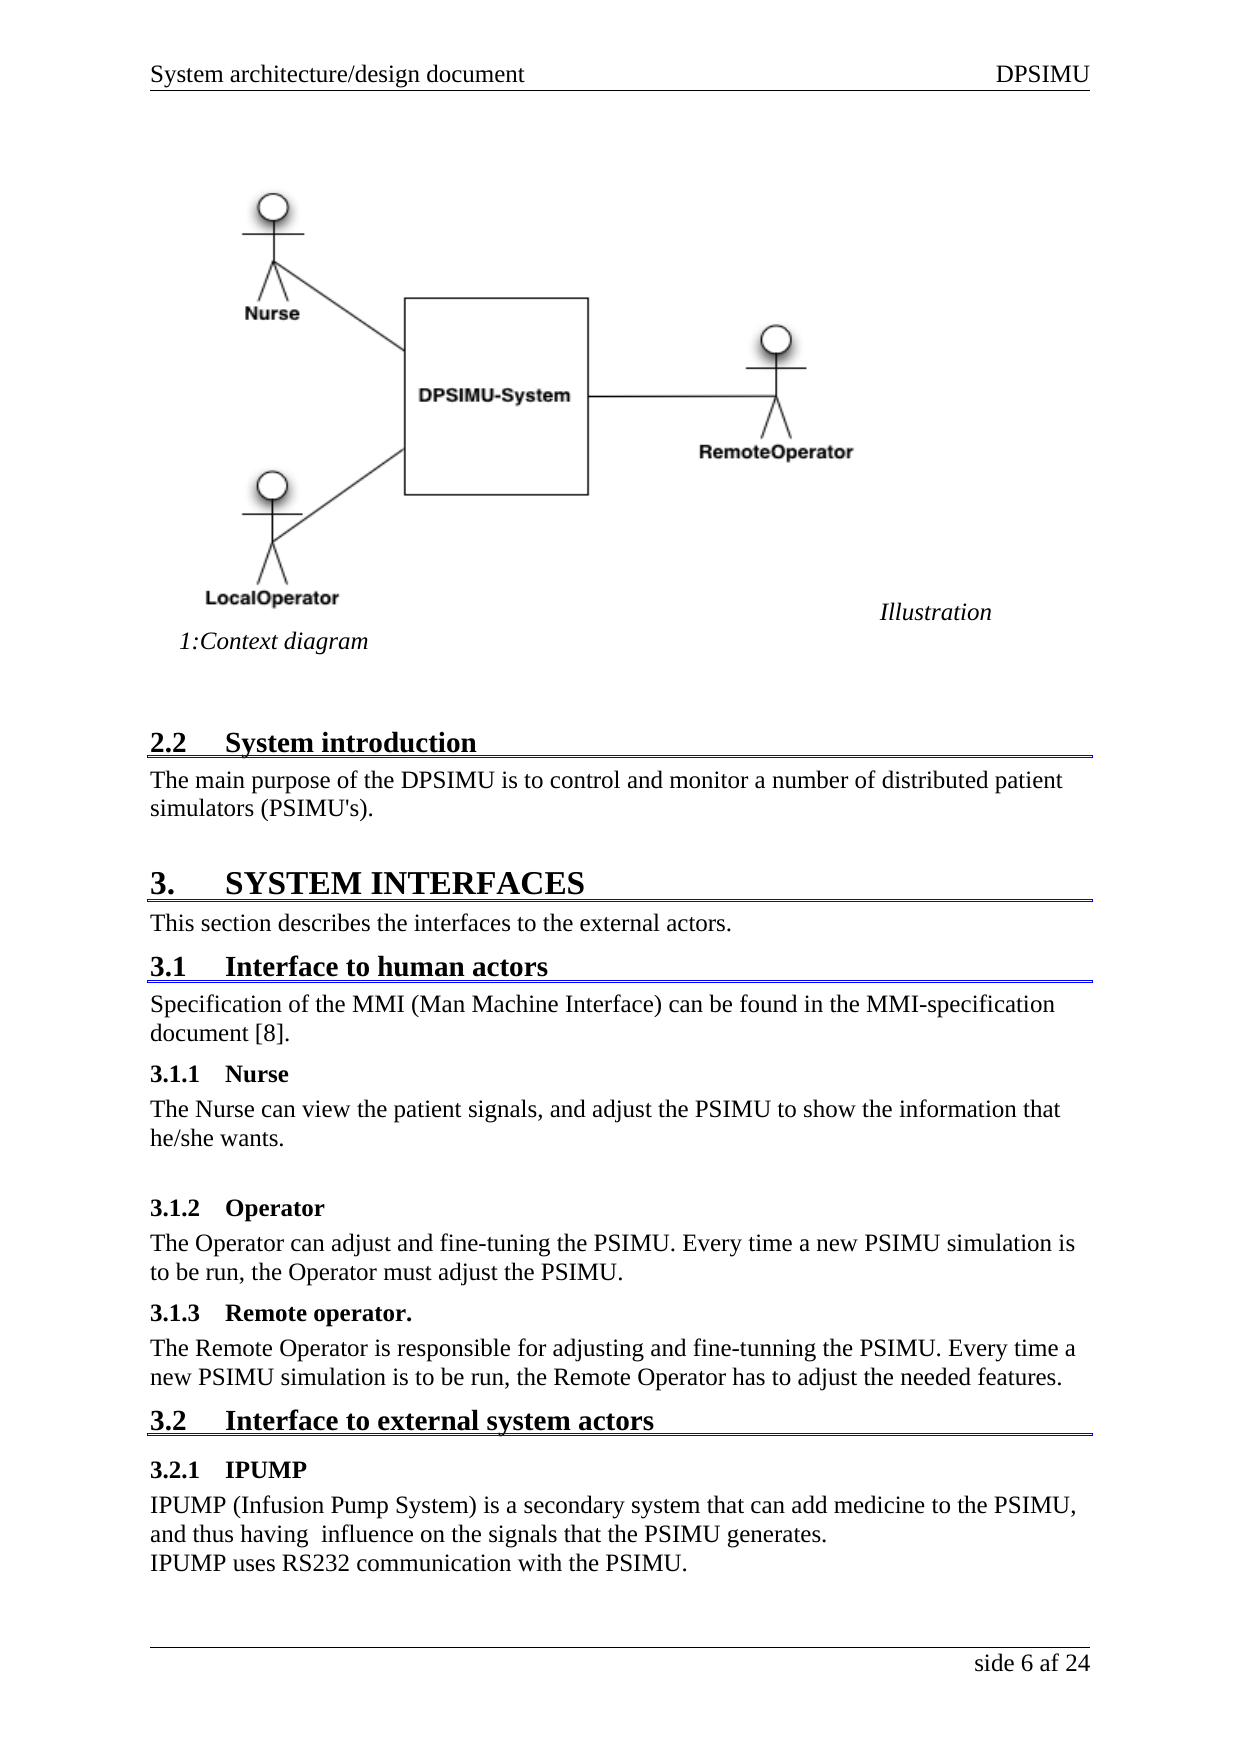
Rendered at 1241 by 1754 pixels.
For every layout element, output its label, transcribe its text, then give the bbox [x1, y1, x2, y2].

subtitle Operator [150, 1193, 1090, 1222]
picture [195, 181, 863, 612]
text The Nurse can view the patient signals, and adjust the PSIMU to show the information that he/she wants. [150, 1094, 1090, 1152]
text The Remote Operator is responsible for adjusting and fine-tunning the PSIMU. Every time a new PSIMU simulation is to be run, the Remote Operator has to adjust the needed features. [150, 1333, 1090, 1390]
subtitle System introduction [150, 725, 1090, 755]
text IPUMP (Infusion Pump System) is a secondary system that can add medicine to the PSIMU, and thus having influence on the signals that the PSIMU generates. [150, 1490, 1090, 1548]
subtitle Interface to external system actors [150, 1403, 1090, 1433]
text Illustration 1:Context diagram [179, 172, 1061, 655]
text IPUMP uses RS232 communication with the PSIMU. [150, 1548, 1090, 1576]
text This section describes the interfaces to the external actors. [150, 908, 1090, 937]
text Specification of the MMI (Man Machine Interface) can be found in the MMI-specification document [8]. [150, 989, 1090, 1047]
subtitle Remote operator. [150, 1298, 1090, 1327]
subtitle Interface to human actors [150, 949, 1090, 980]
subtitle Nurse [150, 1059, 1090, 1088]
subtitle IPUMP [150, 1455, 1090, 1484]
text The main purpose of the DPSIMU is to control and monitor a number of distributed patient simulators (PSIMU's). [150, 765, 1090, 822]
text The Operator can adjust and fine-tuning the PSIMU. Every time a new PSIMU simulation is to be run, the Operator must adjust the PSIMU. [150, 1228, 1090, 1285]
subtitle SYSTEM INTERFACES [150, 863, 1090, 899]
